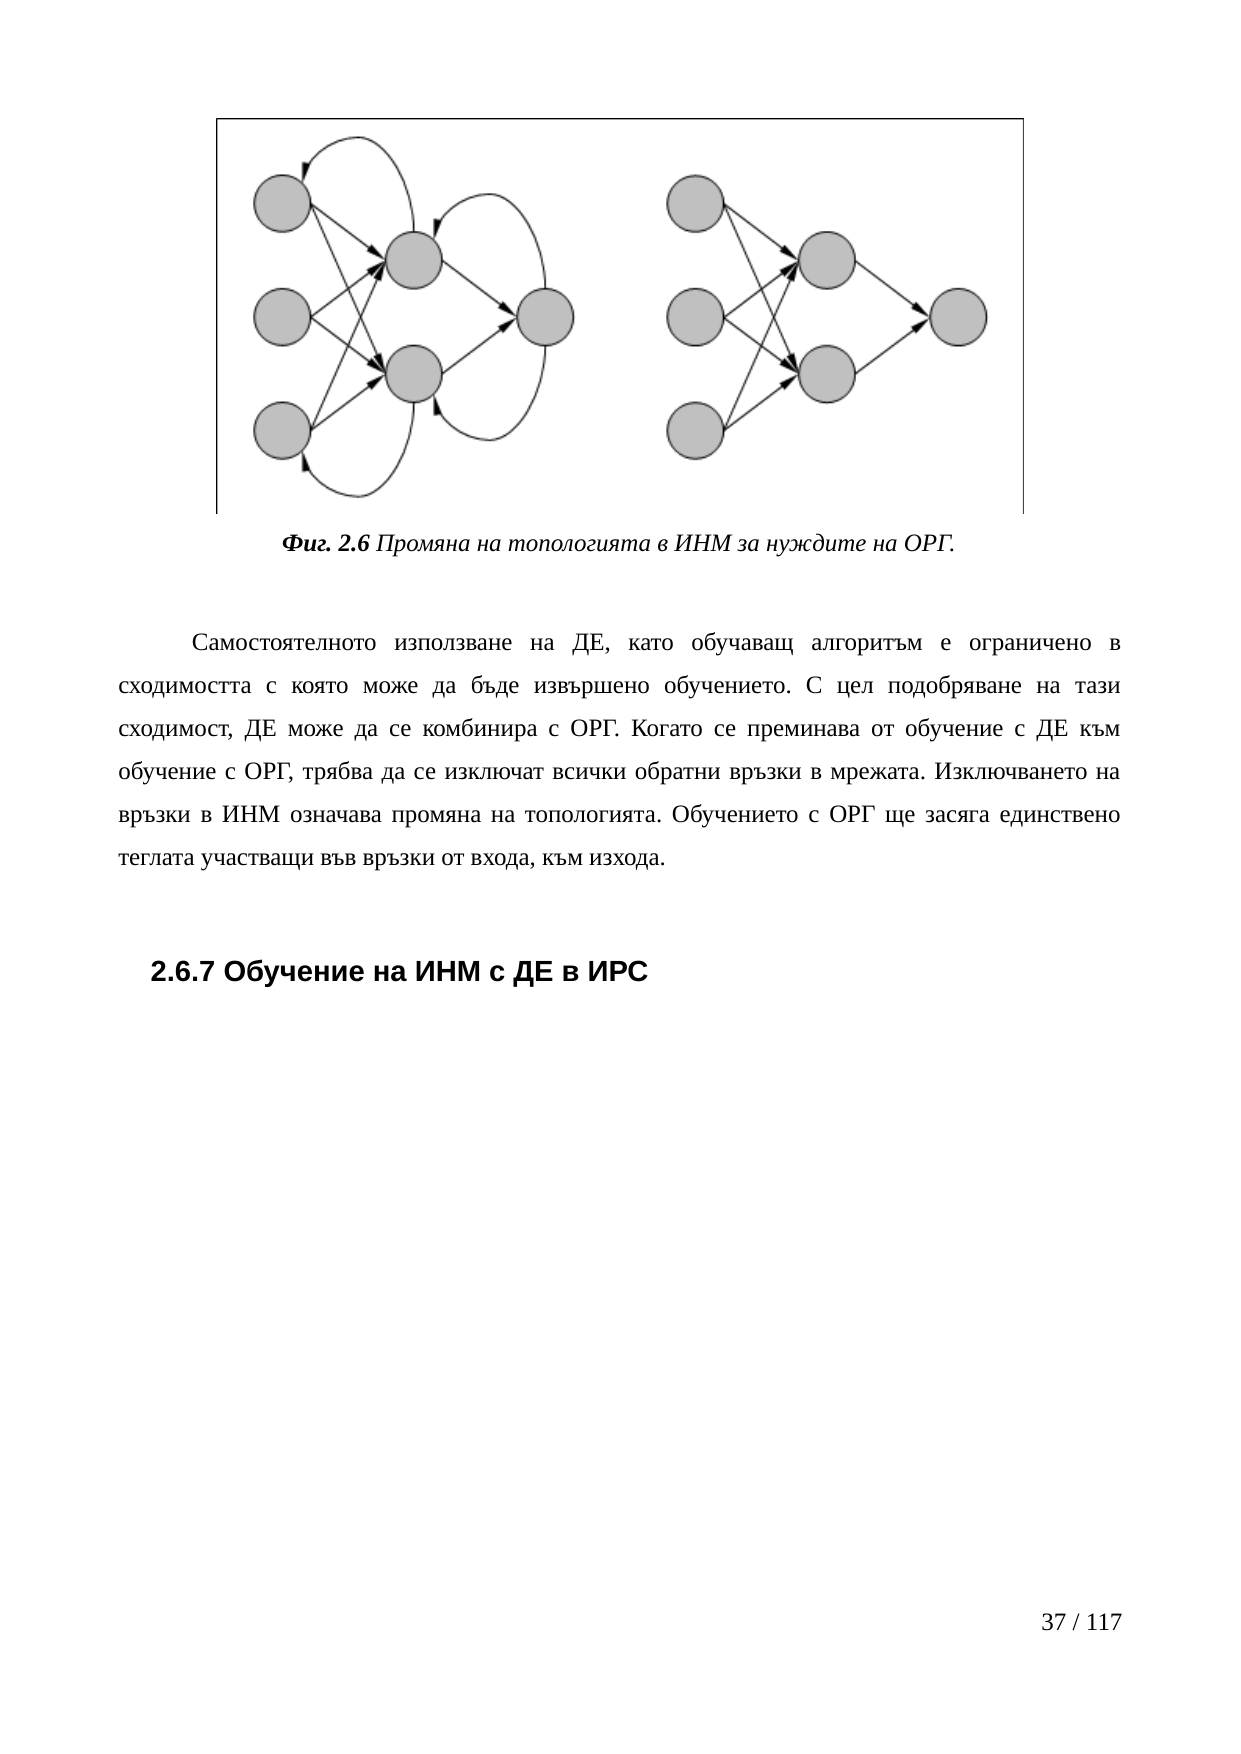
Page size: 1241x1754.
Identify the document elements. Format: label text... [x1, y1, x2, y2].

text Фиг. 2.6 Промяна на топологията в ИНМ за нуждите на ОРГ. [118, 118, 1122, 557]
text Самостоятелното използване на ДЕ, като обучаващ алгоритъм е ограничено в сходимостта с която може да бъде извършено обучението. С цел подобряване на тази сходимост, ДЕ може да се комбинира с ОРГ. Когато се преминава от обучение с ДЕ към обучение с ОРГ, трябва да се изключат всички обратни връзки в мрежата. Изключването на връзки в ИНМ означава промяна на топологията. Обучението с ОРГ ще засяга единствено теглата участващи във връзки от входа, към изхода. [118, 627, 1122, 871]
subtitle 2.6.7 Обучение на ИНМ с ДЕ в ИРС [118, 953, 1122, 987]
